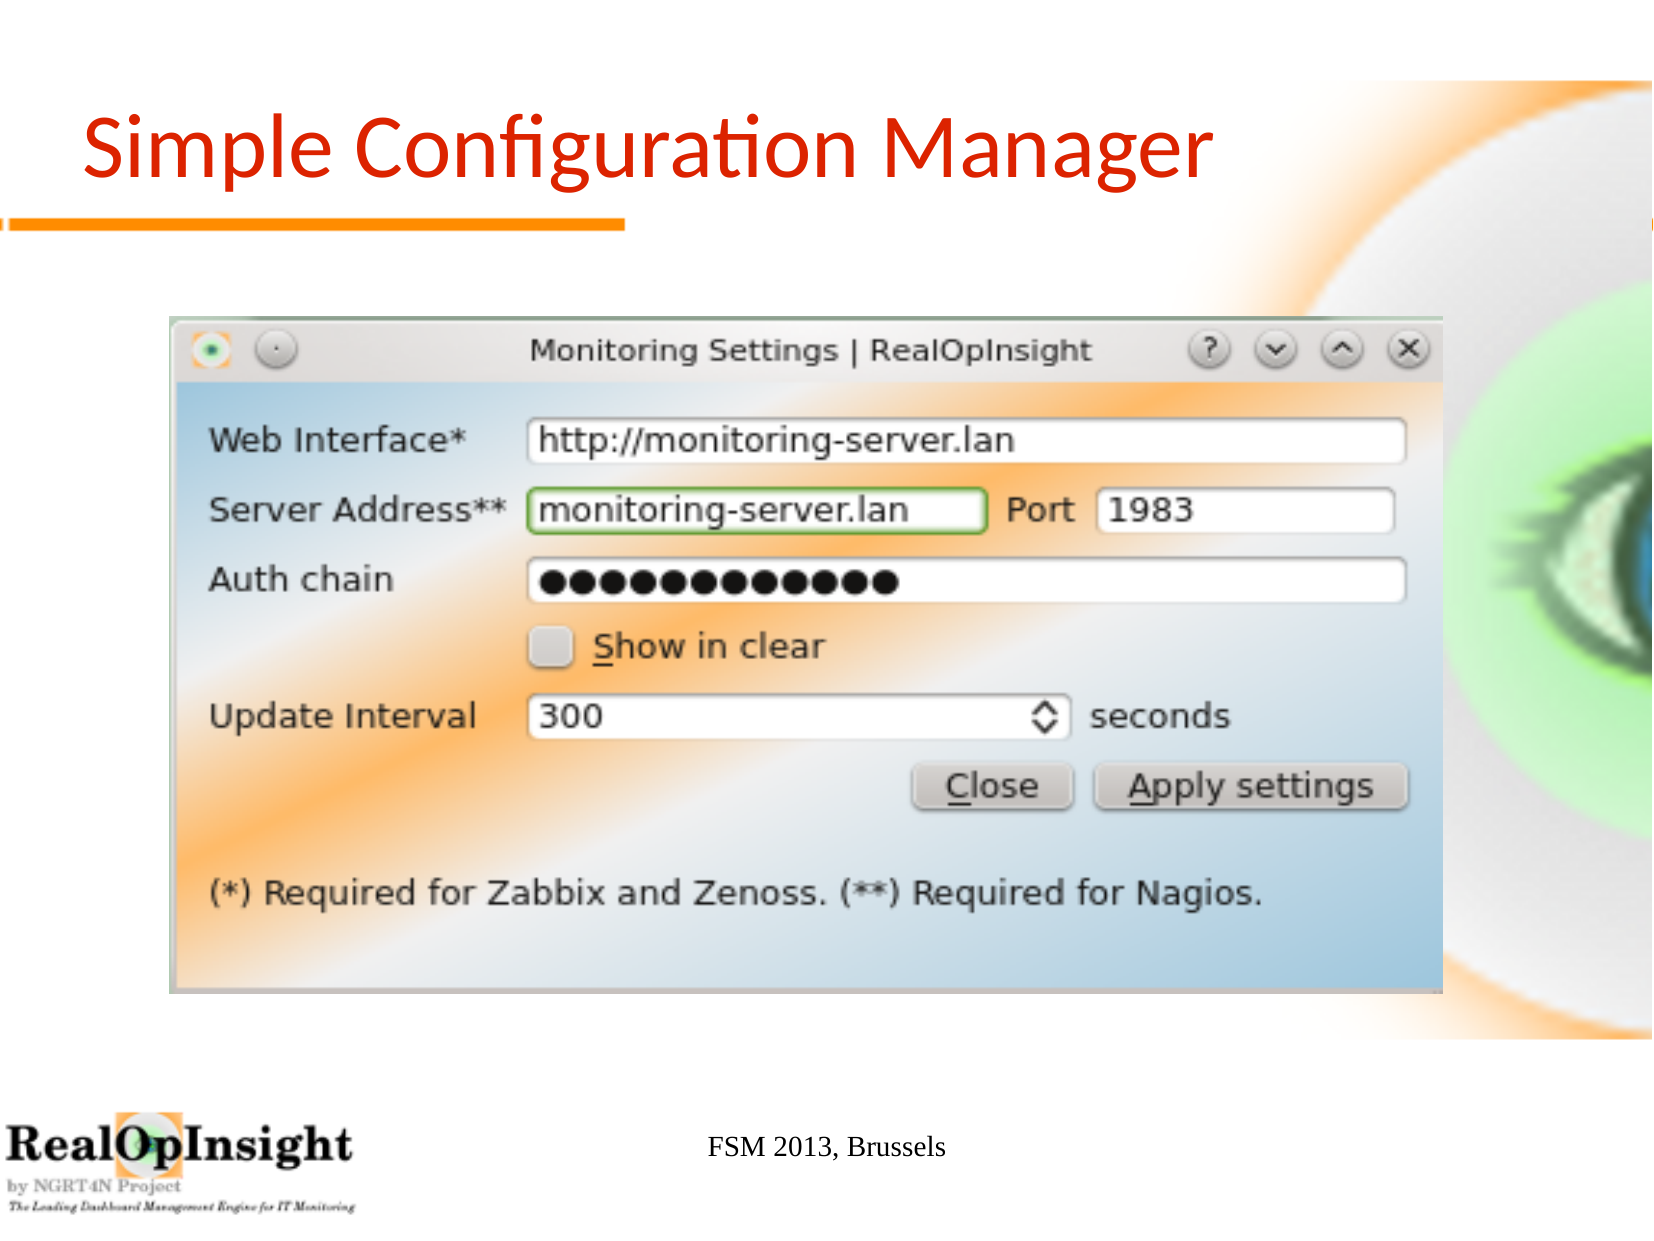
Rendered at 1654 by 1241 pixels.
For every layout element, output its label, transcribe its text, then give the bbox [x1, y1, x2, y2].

title Simple Configuration Manager [82, 73, 1547, 237]
picture [0, 0, 1654, 1241]
